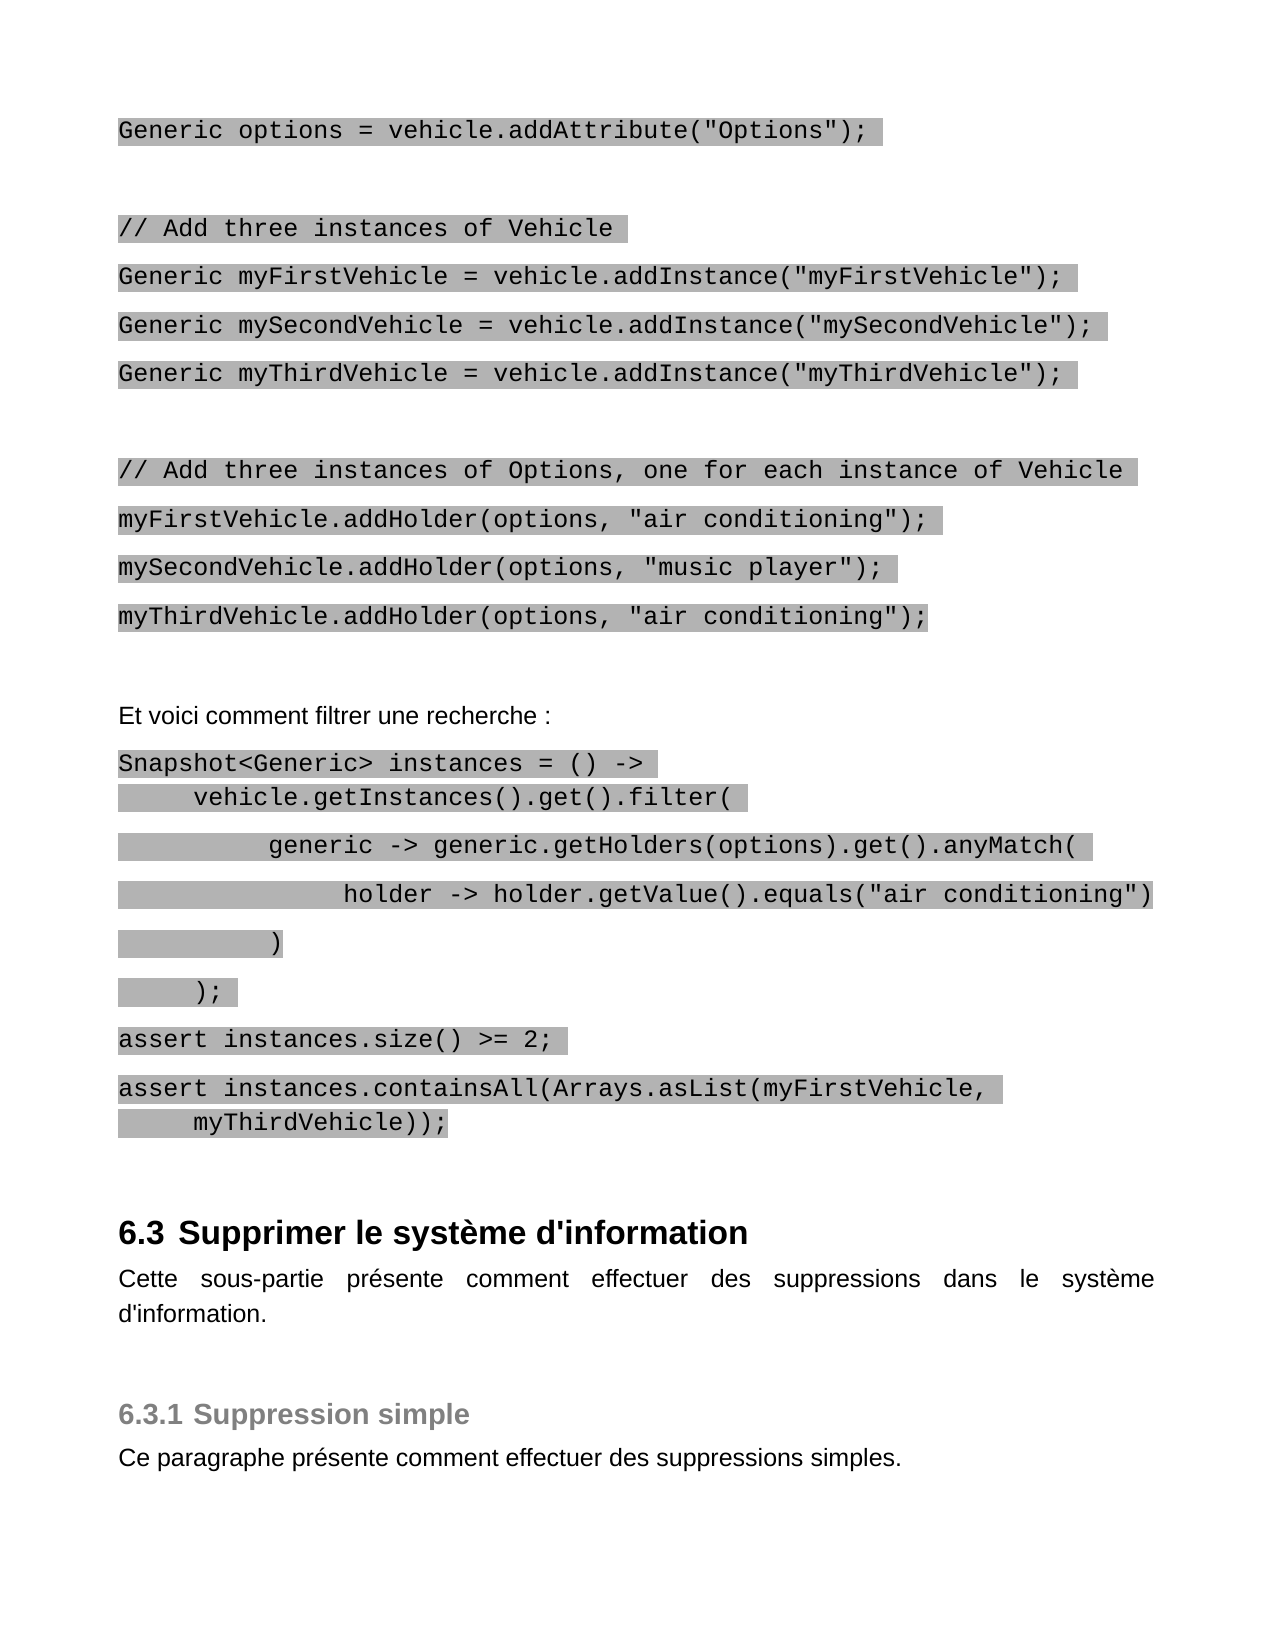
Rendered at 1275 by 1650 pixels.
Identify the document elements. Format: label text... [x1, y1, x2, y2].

text Generic mySecondVehicle = vehicle.addInstance("mySecondVehicle"); [118, 312, 1157, 341]
text mySecondVehicle.addHolder(options, "music player"); [118, 555, 1157, 583]
subtitle Suppression simple [118, 1397, 1157, 1431]
text Et voici comment filtrer une recherche : [118, 701, 1157, 730]
text ); [118, 978, 1157, 1007]
subtitle Supprimer le système d'information [118, 1213, 1157, 1252]
text Snapshot<Generic> instances = () -> vehicle.getInstances().get().filter( [118, 750, 1157, 812]
text Generic myFirstVehicle = vehicle.addInstance("myFirstVehicle"); [118, 264, 1157, 292]
text Cette sous-partie présente comment effectuer des suppressions dans le système d'information. [118, 1264, 1157, 1328]
text generic -> generic.getHolders(options).get().anyMatch( [118, 833, 1157, 861]
text assert instances.containsAll(Arrays.asList(myFirstVehicle, myThirdVehicle)); [118, 1075, 1157, 1138]
text myFirstVehicle.addHolder(options, "air conditioning"); [118, 506, 1157, 535]
text Ce paragraphe présente comment effectuer des suppressions simples. [118, 1443, 1157, 1472]
text Generic myThirdVehicle = vehicle.addInstance("myThirdVehicle"); [118, 361, 1157, 389]
text assert instances.size() >= 2; [118, 1027, 1157, 1055]
text Generic options = vehicle.addAttribute("Options"); [118, 118, 1157, 146]
text myThirdVehicle.addHolder(options, "air conditioning"); [118, 603, 1157, 632]
text ) [118, 930, 1157, 958]
text // Add three instances of Options, one for each instance of Vehicle [118, 458, 1157, 486]
text // Add three instances of Vehicle [118, 215, 1157, 243]
text holder -> holder.getValue().equals("air conditioning") [118, 881, 1157, 909]
